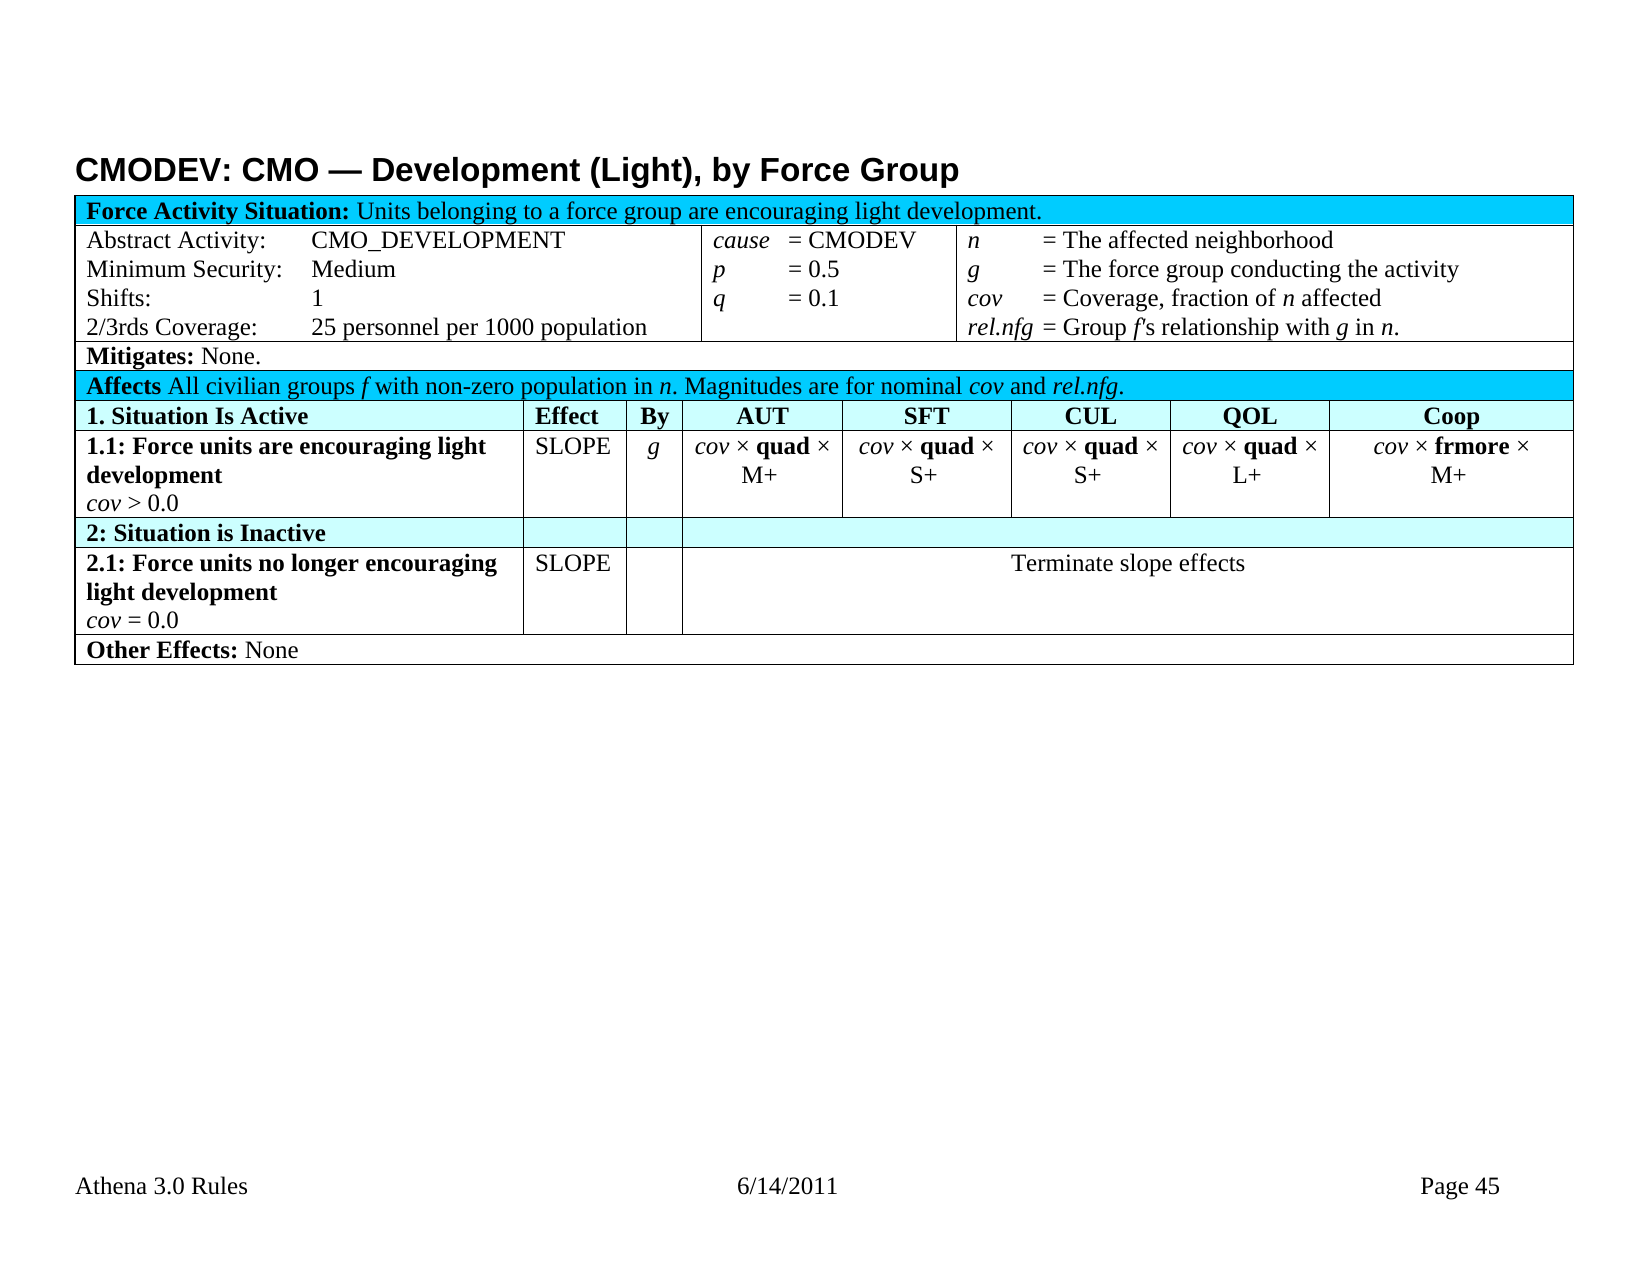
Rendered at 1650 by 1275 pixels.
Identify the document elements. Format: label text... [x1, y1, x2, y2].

table_cell SLOPE [524, 431, 626, 517]
table_cell CUL [1012, 401, 1170, 430]
table_header Force Activity Situation: Units belonging to a force group are encouraging light development. [76, 196, 1573, 224]
table_cell QOL [1171, 401, 1329, 430]
table_cell Coop [1330, 401, 1573, 430]
table_cell cov × quad × L+ [1171, 431, 1329, 517]
table_cell SFT [843, 401, 1011, 430]
text CMODEV: CMO — Development (Light), by Force Group [75, 150, 1575, 188]
table_cell [627, 518, 682, 547]
table_cell AUT [683, 401, 842, 430]
table_cell cov × quad × S+ [843, 431, 1011, 517]
table_cell [683, 518, 1573, 547]
table_cell SLOPE [524, 548, 626, 634]
table_cell Mitigates: None. [76, 342, 1573, 370]
table_cell [627, 548, 682, 634]
table_cell 2: Situation is Inactive [76, 518, 523, 547]
table_cell 1.1: Force units are encouraging light development cov > 0.0 [76, 431, 523, 517]
table_cell n = The affected neighborhood g = The force group conducting the activity cov = Coverage, fraction of n affected rel.nfg = Group f's relationship with g in n. [957, 226, 1573, 341]
table_cell cov × quad × S+ [1012, 431, 1170, 517]
table_cell Other Effects: None [76, 635, 1573, 664]
table_cell By [627, 401, 682, 430]
table_cell Terminate slope effects [683, 548, 1573, 634]
table_cell 1. Situation Is Active [76, 401, 523, 430]
table_cell Effect [524, 401, 626, 430]
table_cell cause = CMODEV p = 0.5 q = 0.1 [702, 226, 956, 341]
table_cell cov × frmore × M+ [1330, 431, 1573, 517]
table_cell [524, 518, 626, 547]
table_cell Affects All civilian groups f with non-zero population in n. Magnitudes are for nominal cov and rel.nfg. [76, 371, 1573, 400]
table_cell Abstract Activity: CMO_DEVELOPMENT Minimum Security: Medium Shifts: 1 2/3rds Coverage: 25 personnel per 1000 population [76, 226, 701, 341]
table_cell cov × quad × M+ [683, 431, 842, 517]
table_cell g [627, 431, 682, 517]
table_cell 2.1: Force units no longer encouraging light development cov = 0.0 [76, 548, 523, 634]
